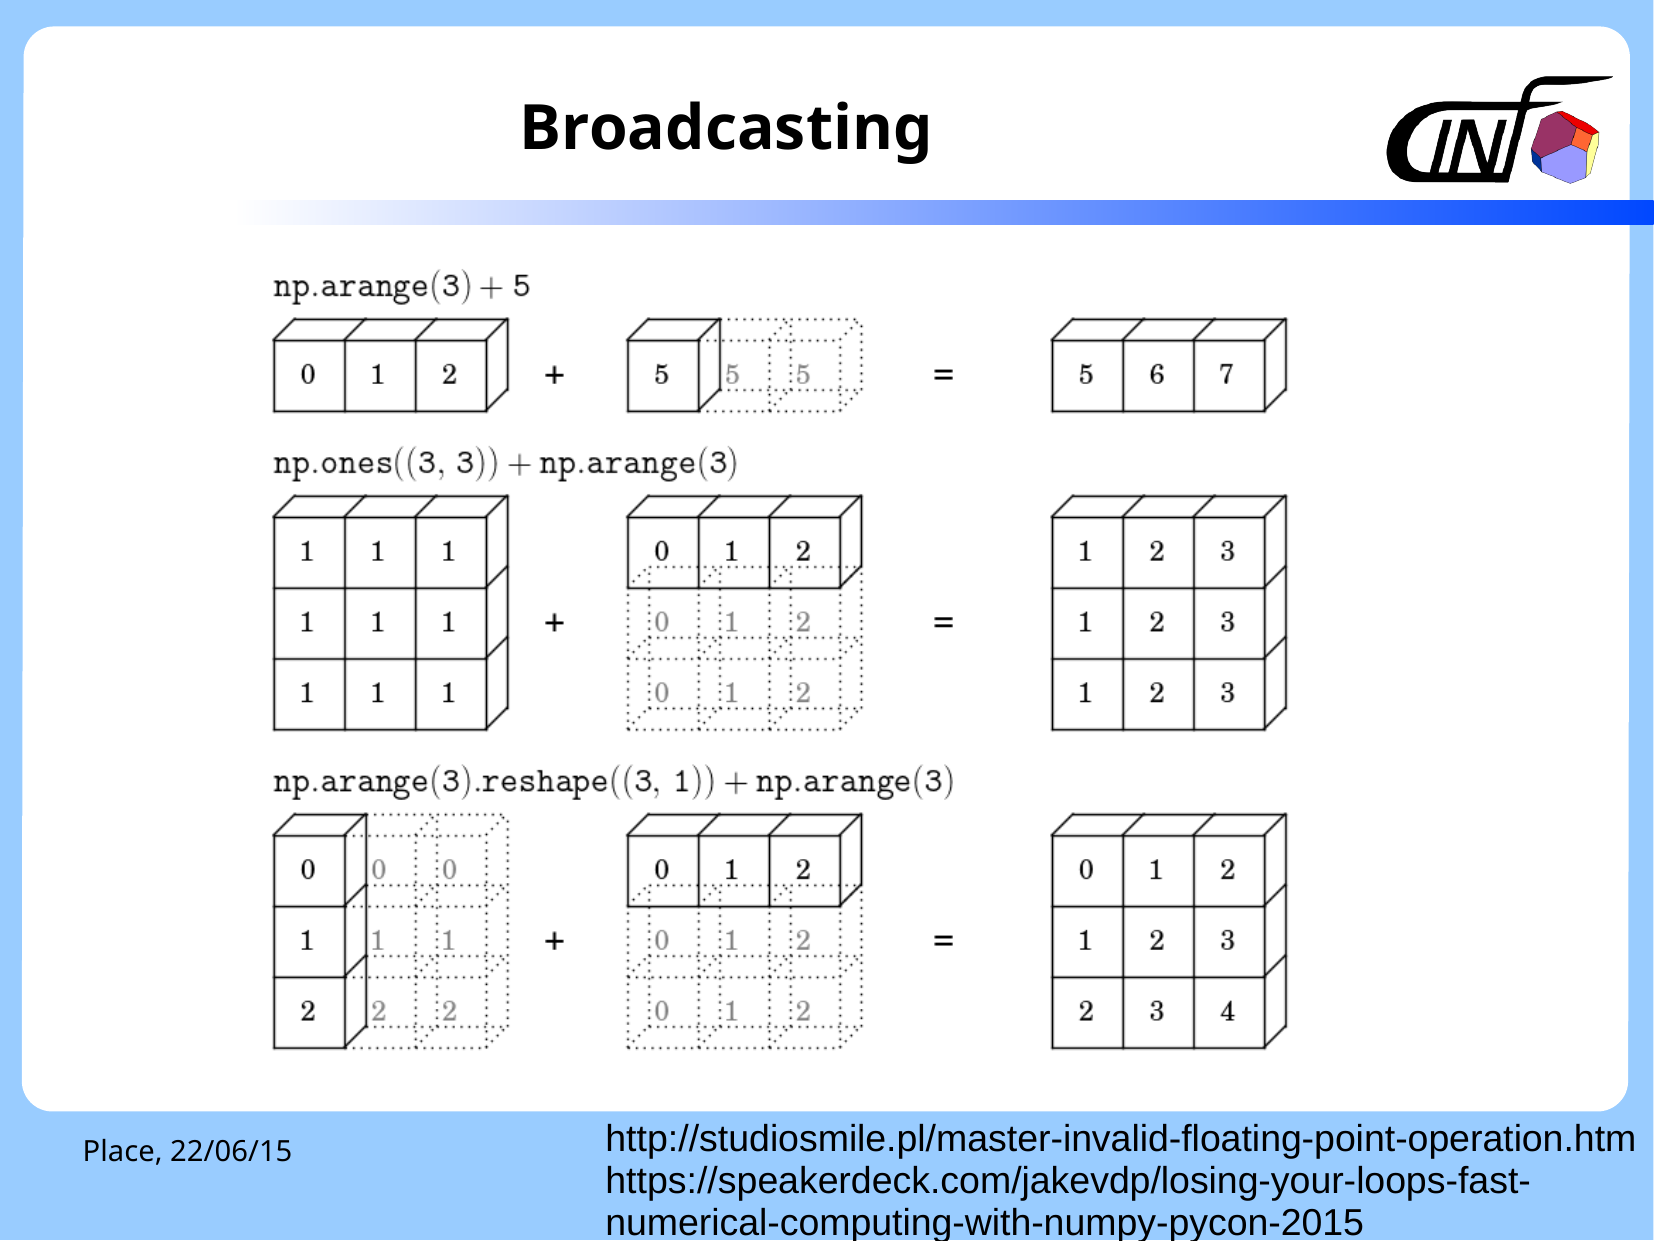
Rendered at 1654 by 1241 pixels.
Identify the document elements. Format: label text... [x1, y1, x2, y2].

picture [203, 234, 1335, 1083]
title Broadcasting [82, 49, 1371, 201]
text_box http://studiosmile.pl/master-invalid-floating-point-operation.htm https://speakerdeck.com/jakevdp/losing-your-loops-fast- numerical-computing-with-numpy-pycon-2015 [590, 1110, 1652, 1241]
picture [1386, 76, 1613, 184]
